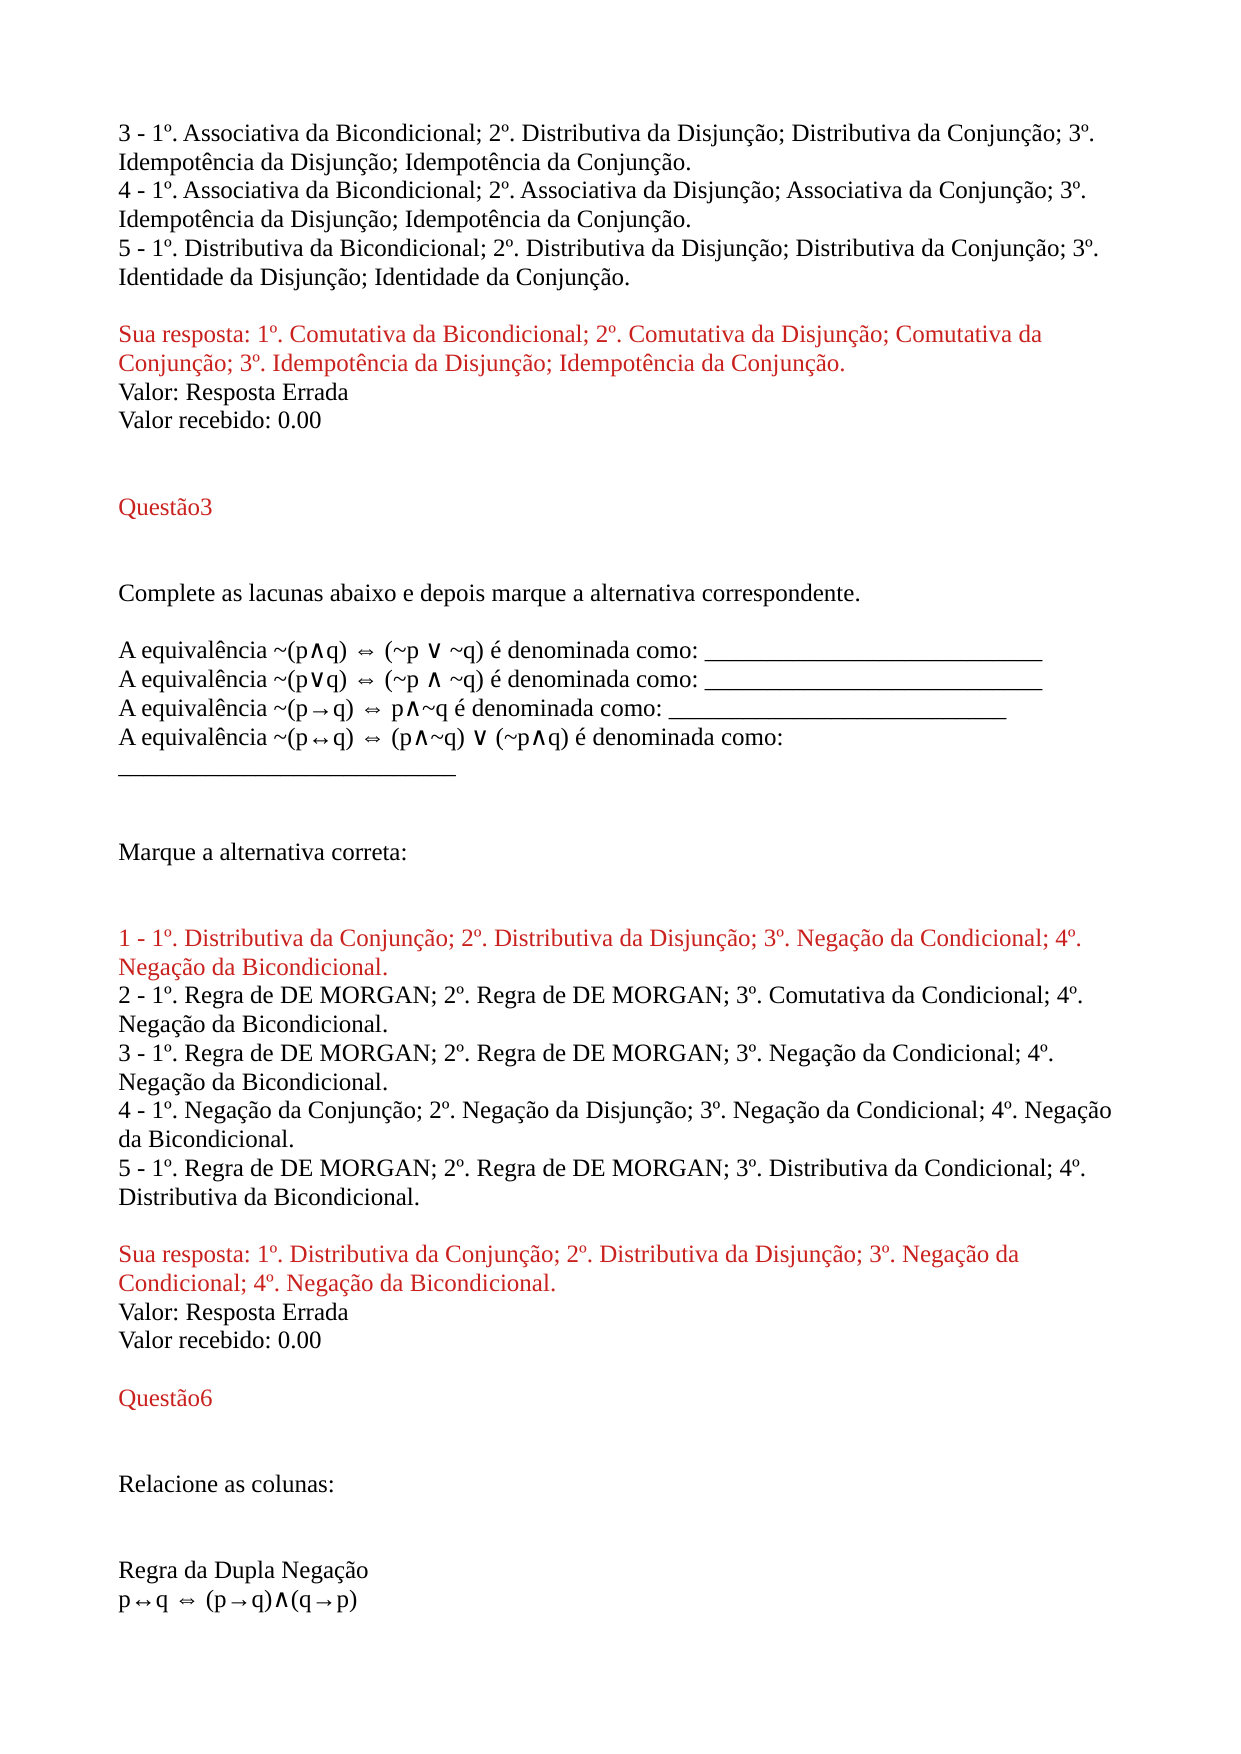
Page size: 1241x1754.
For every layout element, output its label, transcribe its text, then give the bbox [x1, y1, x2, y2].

text Sua resposta: 1º. Comutativa da Bicondicional; 2º. Comutativa da Disjunção; Comutativa da Conjunção; 3º. Idempotência da Disjunção; Idempotência da Conjunção. [118, 319, 1122, 377]
text 5 - 1º. Distributiva da Bicondicional; 2º. Distributiva da Disjunção; Distributiva da Conjunção; 3º. Identidade da Disjunção; Identidade da Conjunção. [118, 233, 1122, 291]
text p↔q ⇔ (p→q)∧(q→p) [118, 1584, 1122, 1613]
text Relacione as colunas: [118, 1469, 1122, 1498]
text Valor: Resposta Errada [118, 377, 1122, 406]
text Questão3 [118, 492, 1122, 521]
text Sua resposta: 1º. Distributiva da Conjunção; 2º. Distributiva da Disjunção; 3º. Negação da Condicional; 4º. Negação da Bicondicional. [118, 1239, 1122, 1297]
text A equivalência ~(p↔q) ⇔ (p∧~q) ∨ (~p∧q) é denominada como: ___________________________ [118, 722, 1122, 779]
text 2 - 1º. Regra de DE MORGAN; 2º. Regra de DE MORGAN; 3º. Comutativa da Condicional; 4º. Negação da Bicondicional. [118, 981, 1122, 1038]
text Complete as lacunas abaixo e depois marque a alternativa correspondente. [118, 578, 1122, 607]
text 5 - 1º. Regra de DE MORGAN; 2º. Regra de DE MORGAN; 3º. Distributiva da Condicional; 4º. Distributiva da Bicondicional. [118, 1153, 1122, 1211]
text A equivalência ~(p∨q) ⇔ (~p ∧ ~q) é denominada como: ___________________________ [118, 664, 1122, 693]
text Valor: Resposta Errada [118, 1297, 1122, 1326]
text Valor recebido: 0.00 [118, 406, 1122, 434]
text A equivalência ~(p→q) ⇔ p∧~q é denominada como: ___________________________ [118, 693, 1122, 722]
text Marque a alternativa correta: [118, 837, 1122, 866]
text 4 - 1º. Negação da Conjunção; 2º. Negação da Disjunção; 3º. Negação da Condicional; 4º. Negação da Bicondicional. [118, 1096, 1122, 1153]
text 3 - 1º. Regra de DE MORGAN; 2º. Regra de DE MORGAN; 3º. Negação da Condicional; 4º. Negação da Bicondicional. [118, 1038, 1122, 1096]
text A equivalência ~(p∧q) ⇔ (~p ∨ ~q) é denominada como: ___________________________ [118, 636, 1122, 664]
text Questão6 [118, 1383, 1122, 1412]
text 1 - 1º. Distributiva da Conjunção; 2º. Distributiva da Disjunção; 3º. Negação da Condicional; 4º. Negação da Bicondicional. [118, 923, 1122, 981]
text Valor recebido: 0.00 [118, 1326, 1122, 1354]
text 4 - 1º. Associativa da Bicondicional; 2º. Associativa da Disjunção; Associativa da Conjunção; 3º. Idempotência da Disjunção; Idempotência da Conjunção. [118, 176, 1122, 233]
text Regra da Dupla Negação [118, 1556, 1122, 1584]
text 3 - 1º. Associativa da Bicondicional; 2º. Distributiva da Disjunção; Distributiva da Conjunção; 3º. Idempotência da Disjunção; Idempotência da Conjunção. [118, 118, 1122, 176]
